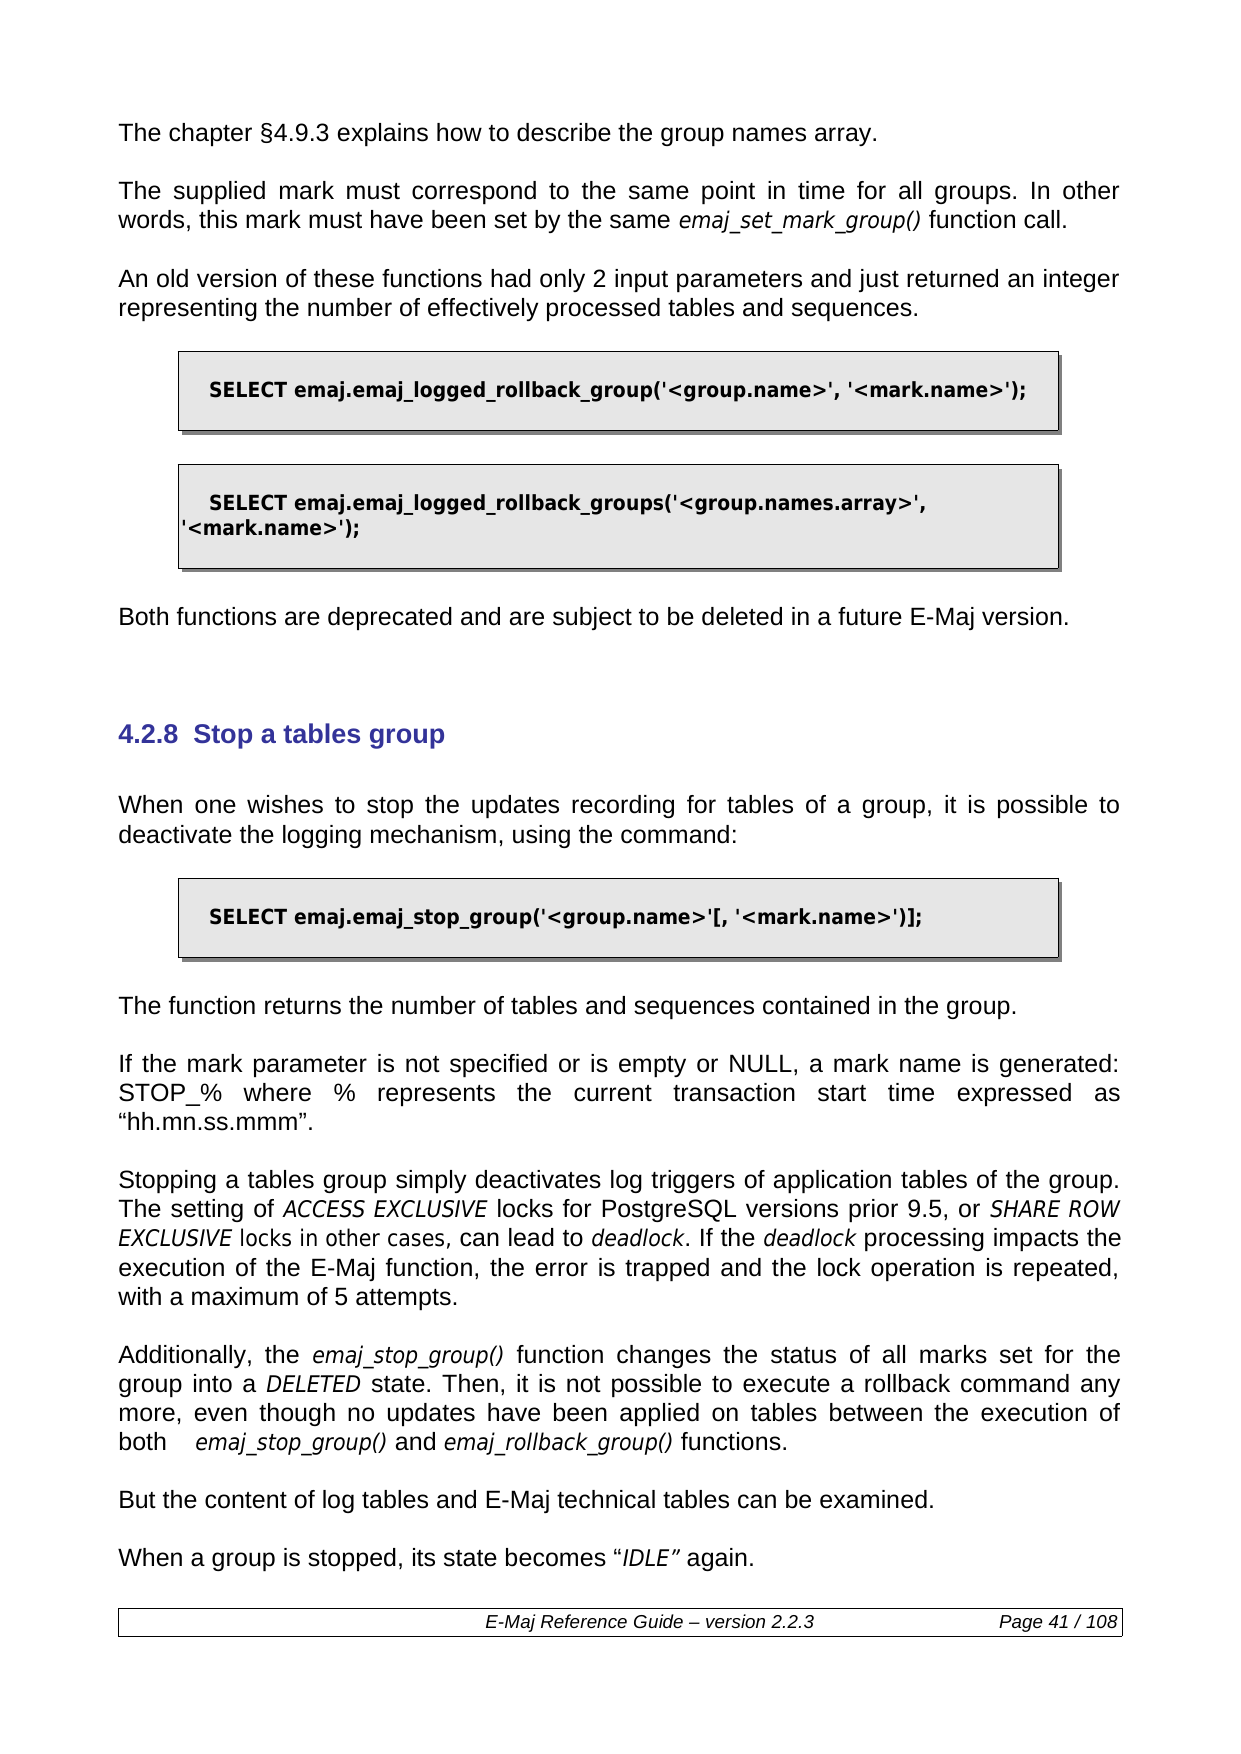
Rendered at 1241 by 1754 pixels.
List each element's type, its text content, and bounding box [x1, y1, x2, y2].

text SELECT emaj.emaj_logged_rollback_groups('<group.names.array>', '<mark.name>'); [179, 488, 1058, 537]
text SELECT emaj.emaj_logged_rollback_group('<group.name>', '<mark.name>'); [179, 375, 1058, 399]
text The chapter §4.9.3 explains how to describe the group names array. [118, 118, 1122, 147]
text Both functions are deprecated and are subject to be deleted in a future E-Maj version. [118, 602, 1122, 631]
text But the content of log tables and E-Maj technical tables can be examined. [118, 1485, 1122, 1514]
text SELECT emaj.emaj_stop_group('<group.name>'[, '<mark.name>')]; [179, 902, 1058, 927]
text When a group is stopped, its state becomes “IDLE” again. [118, 1543, 1122, 1572]
text If the mark parameter is not specified or is empty or NULL, a mark name is generated: STOP_% where % represents the current transaction start time expressed as “hh.mn.ss.mmm”. [118, 1049, 1122, 1136]
text When one wishes to stop the updates recording for tables of a group, it is possible to deactivate the logging mechanism, using the command: [118, 790, 1122, 848]
text Stopping a tables group simply deactivates log triggers of application tables of the group. The setting of ACCESS EXCLUSIVE locks for PostgreSQL versions prior 9.5, or SHARE ROW EXCLUSIVE locks in other cases, can lead to deadlock. If the deadlock processing impacts the execution of the E-Maj function, the error is trapped and the lock operation is repeated, with a maximum of 5 attempts. [118, 1165, 1122, 1311]
text The supplied mark must correspond to the same point in time for all groups. In other words, this mark must have been set by the same emaj_set_mark_group() function call. [118, 176, 1122, 234]
text The function returns the number of tables and sequences contained in the group. [118, 991, 1122, 1020]
text Additionally, the emaj_stop_group() function changes the status of all marks set for the group into a DELETED state. Then, it is not possible to execute a rollback command any more, even though no updates have been applied on tables between the execution of both emaj_stop_group() and emaj_rollback_group() functions. [118, 1339, 1122, 1456]
subtitle Stop a tables group [118, 718, 1122, 749]
text An old version of these functions had only 2 input parameters and just returned an integer representing the number of effectively processed tables and sequences. [118, 263, 1122, 322]
